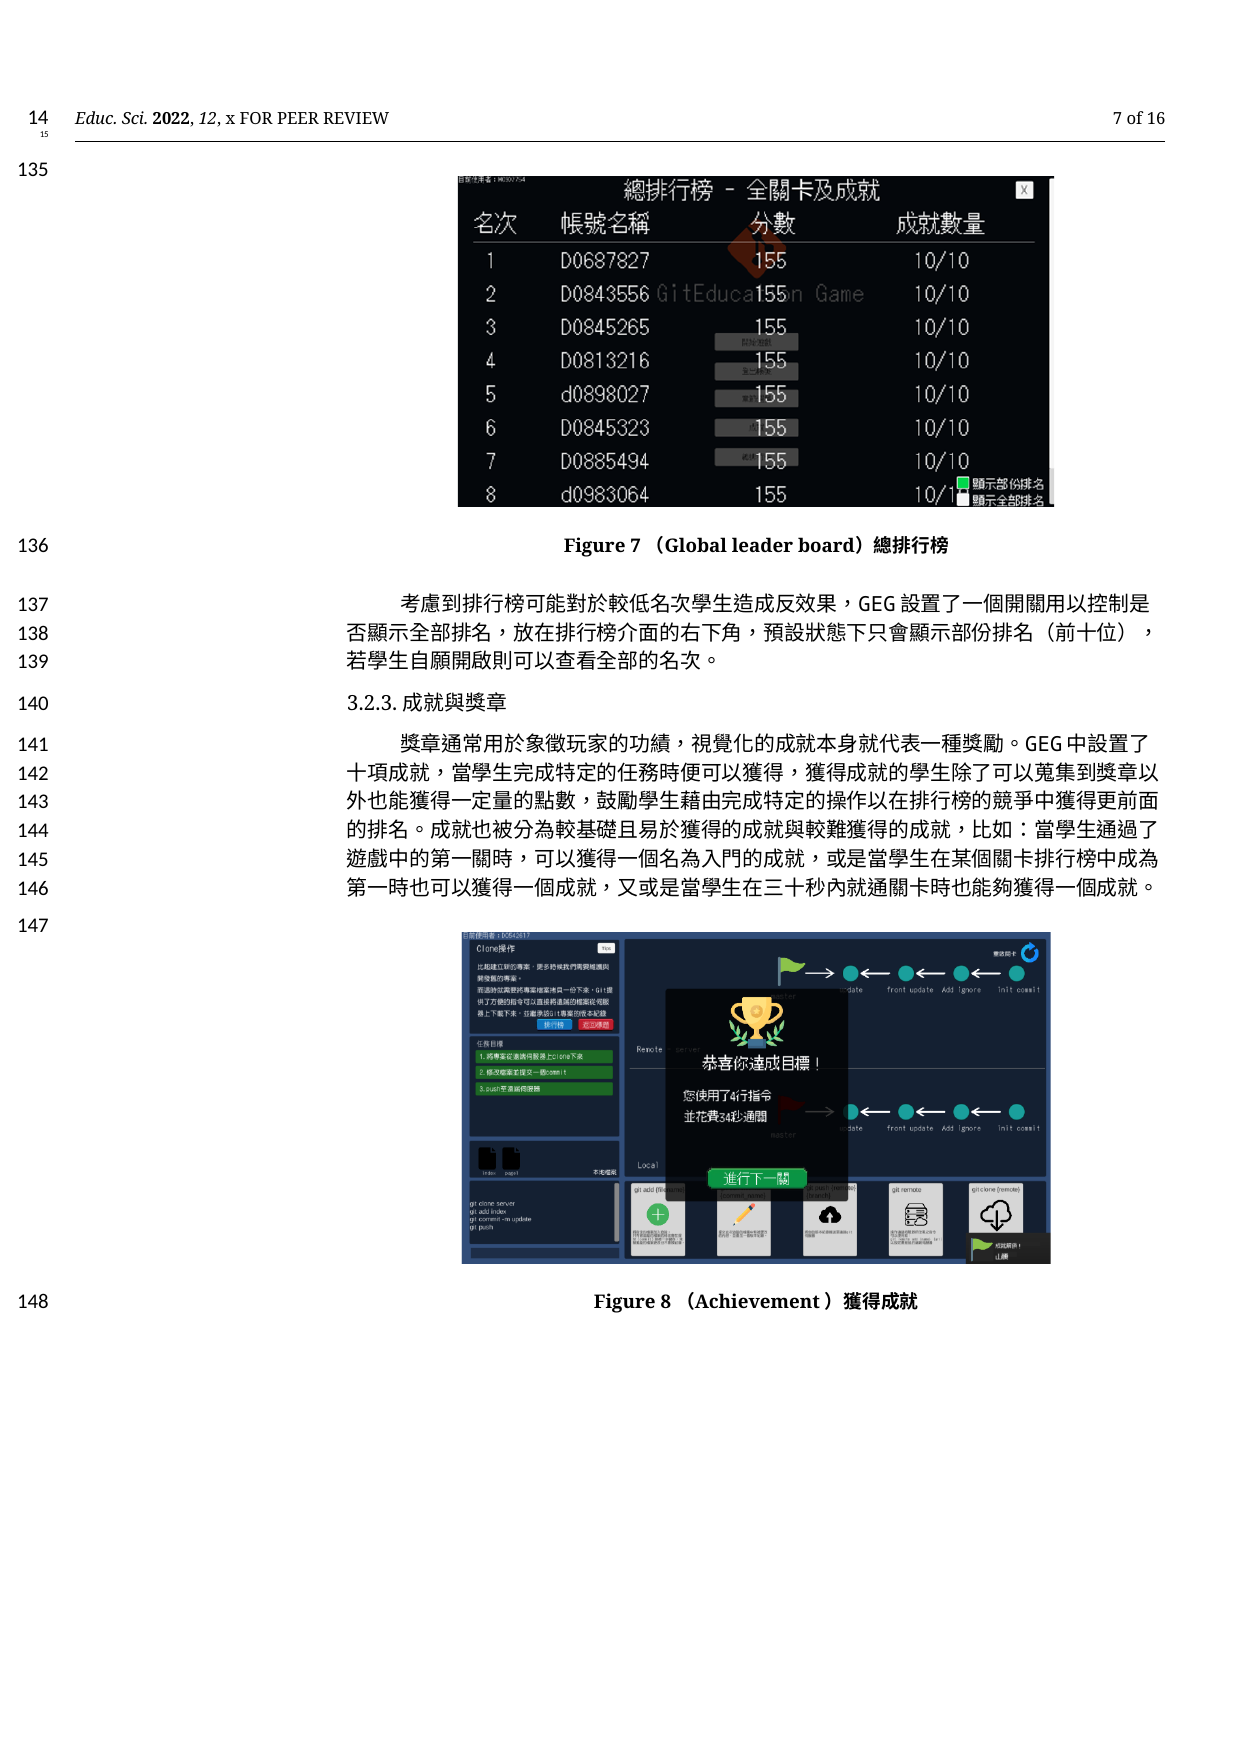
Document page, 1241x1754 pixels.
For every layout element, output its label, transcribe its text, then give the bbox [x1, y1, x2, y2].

subtitle 考慮到排行榜可能對於較低名次學生造成反效果，GEG設置了一個開關用以控制是否顯示全部排名，放在排行榜介面的右下角，預設狀態下只會顯示部份排名（前十位），若學生自願開啟則可以查看全部的名次。 [347, 589, 1165, 675]
subtitle 獎章通常用於象徵玩家的功績，視覺化的成就本身就代表一種獎勵。GEG中設置了十項成就，當學生完成特定的任務時便可以獲得，獲得成就的學生除了可以蒐集到獎章以外也能獲得一定量的點數，鼓勵學生藉由完成特定的操作以在排行榜的競爭中獲得更前面的排名。成就也被分為較基礎且易於獲得的成就與較難獲得的成就，比如：當學生通過了遊戲中的第一關時，可以獲得一個名為入門的成就，或是當學生在某個關卡排行榜中成為第一時也可以獲得一個成就，又或是當學生在三十秒內就通關卡時也能夠獲得一個成就。 [347, 729, 1165, 901]
text Figure 8 （Achievement ）獲得成就 [347, 1288, 1165, 1314]
subtitle 3.2.3. 成就與獎章 [347, 687, 1165, 716]
text Figure 7 （Global leader board）總排行榜 [347, 532, 1165, 557]
